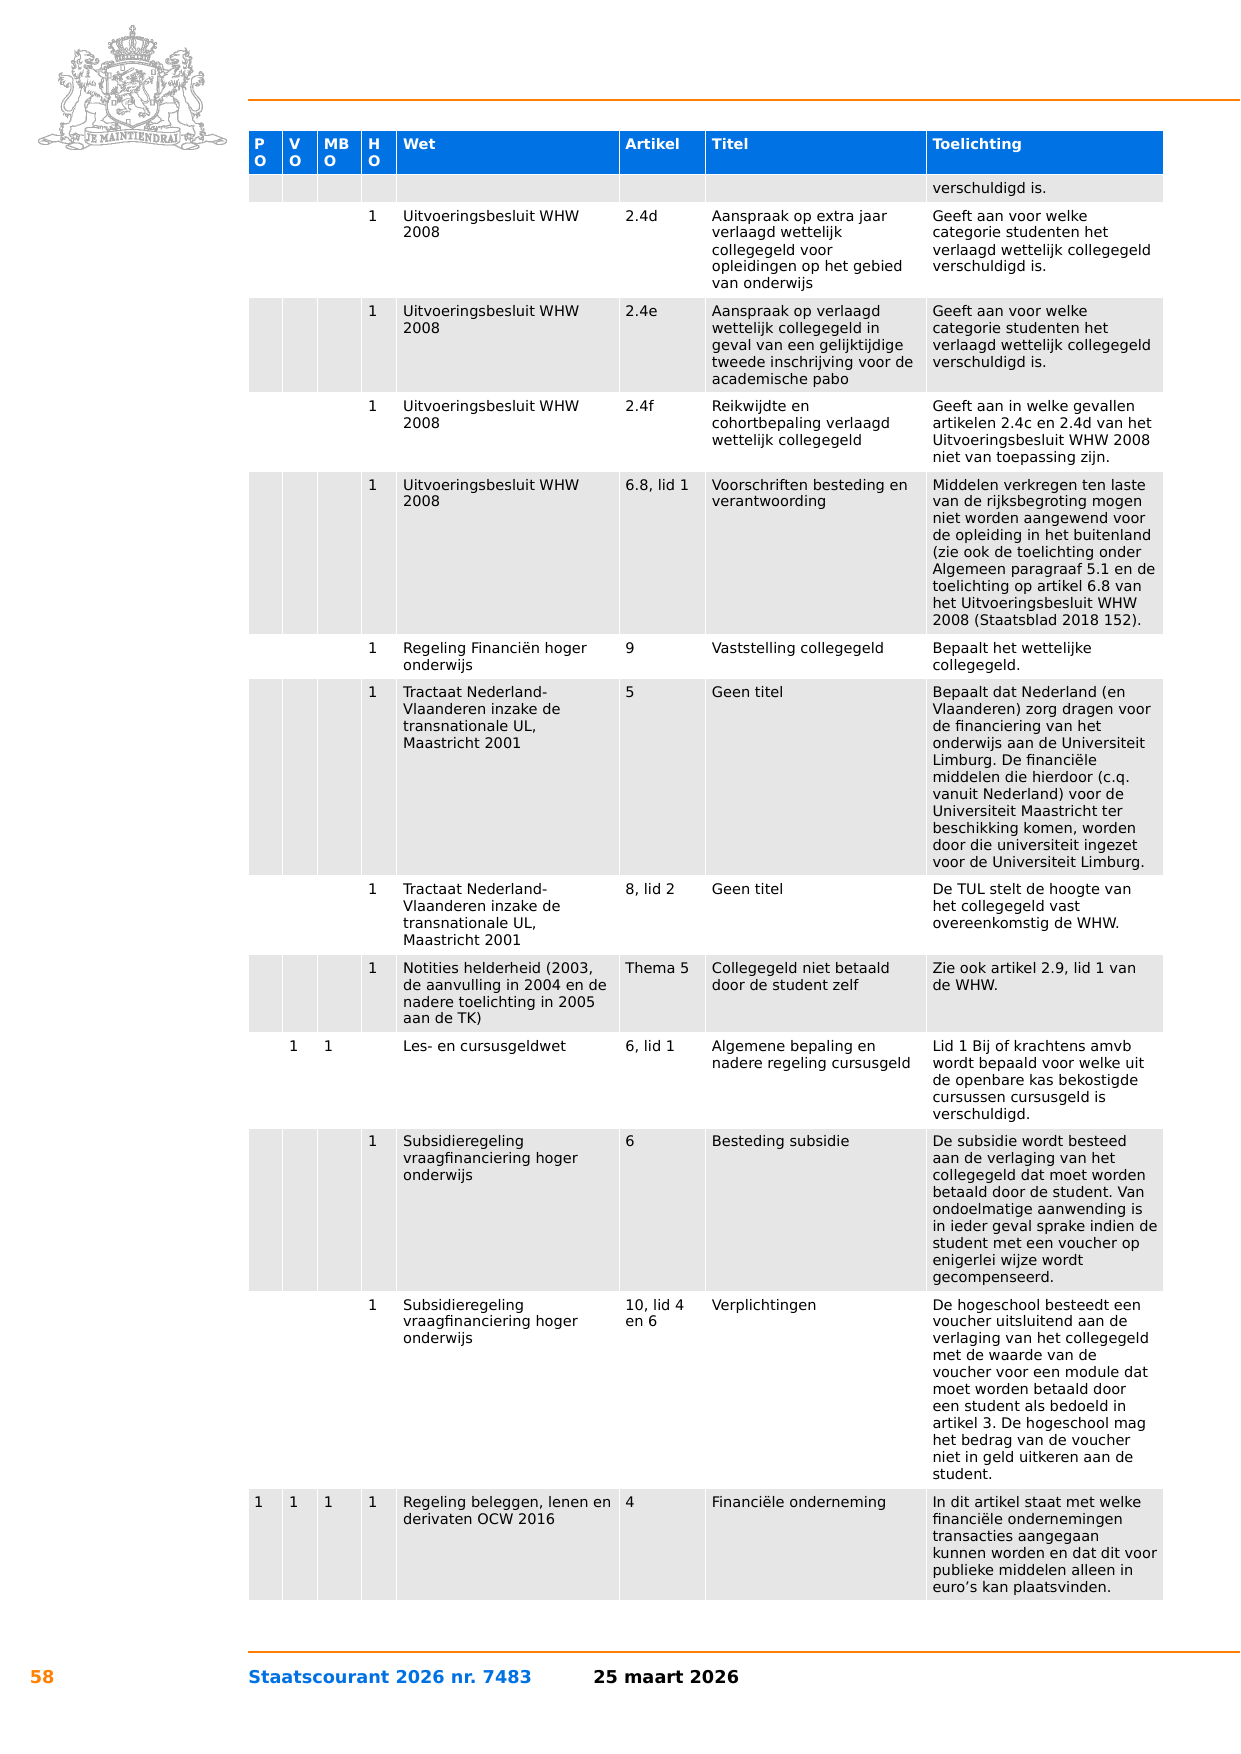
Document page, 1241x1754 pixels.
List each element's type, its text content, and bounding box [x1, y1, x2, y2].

table_cell In dit artikel staat met welke financiële ondernemingen transacties aangegaan kunnen worden en dat dit voor publieke middelen alleen in euro’s kan plaatsvinden. [927, 1489, 1163, 1600]
table_cell Financiële onderneming [706, 1489, 926, 1600]
table_cell 1 [362, 955, 396, 1032]
table_cell [318, 955, 361, 1032]
table_cell Uitvoeringsbesluit WHW 2008 [397, 472, 619, 634]
table_cell 10, lid 4 en 6 [620, 1292, 705, 1488]
table_cell [620, 175, 705, 202]
table_cell 8, lid 2 [620, 876, 705, 954]
table_cell [283, 876, 317, 954]
table_header Toelichting [927, 131, 1163, 174]
table_cell [249, 955, 282, 1032]
table_header VO [283, 131, 317, 174]
table_cell Bepaalt dat Nederland (en Vlaanderen) zorg dragen voor de financiering van het onderwijs aan de Universiteit Limburg. De financiële middelen die hierdoor (c.q. vanuit Nederland) voor de Universiteit Maastricht ter beschikking komen, worden door die universiteit ingezet voor de Universiteit Limburg. [927, 679, 1163, 875]
table_cell verschuldigd is. [927, 175, 1163, 202]
table_cell [318, 679, 361, 875]
table_cell Thema 5 [620, 955, 705, 1032]
table_cell [318, 298, 361, 392]
table_cell [362, 1033, 396, 1127]
table_header Artikel [620, 131, 705, 174]
table_cell Lid 1 Bij of krachtens amvb wordt bepaald voor welke uit de openbare kas bekostigde cursussen cursusgeld is verschuldigd. [927, 1033, 1163, 1127]
table_cell [283, 1129, 317, 1291]
table_cell [249, 1033, 282, 1127]
table_cell [283, 175, 317, 202]
table_cell Notities helderheid (2003, de aanvulling in 2004 en de nadere toelichting in 2005 aan de TK) [397, 955, 619, 1032]
table_cell [249, 1292, 282, 1488]
table_cell 1 [362, 635, 396, 678]
table_cell 6 [620, 1129, 705, 1291]
table_cell Voorschriften besteding en verantwoording [706, 472, 926, 634]
table_cell [318, 635, 361, 678]
table_cell Reikwijdte en cohortbepaling verlaagd wettelijk collegegeld [706, 393, 926, 471]
table_cell De TUL stelt de hoogte van het collegegeld vast overeenkomstig de WHW. [927, 876, 1163, 954]
table_cell 1 [362, 1292, 396, 1488]
table_cell [318, 472, 361, 634]
table_cell 1 [362, 298, 396, 392]
table_cell [249, 298, 282, 392]
table_cell Geen titel [706, 679, 926, 875]
table_cell [283, 635, 317, 678]
table_cell Geeft aan in welke gevallen artikelen 2.4c en 2.4d van het Uitvoeringsbesluit WHW 2008 niet van toepassing zijn. [927, 393, 1163, 471]
table_cell [249, 876, 282, 954]
table_cell [318, 876, 361, 954]
table_cell Tractaat Nederland- Vlaanderen inzake de transnationale UL, Maastricht 2001 [397, 876, 619, 954]
table_cell Aanspraak op extra jaar verlaagd wettelijk collegegeld voor opleidingen op het gebied van onderwijs [706, 203, 926, 297]
table_cell 1 [318, 1033, 361, 1127]
table_cell Geen titel [706, 876, 926, 954]
table_cell Les- en cursusgeldwet [397, 1033, 619, 1127]
table_cell De subsidie wordt besteed aan de verlaging van het collegegeld dat moet worden betaald door de student. Van ondoelmatige aanwending is in ieder geval sprake indien de student met een voucher op enigerlei wijze wordt gecompenseerd. [927, 1129, 1163, 1291]
table_cell 1 [362, 1129, 396, 1291]
table_cell Aanspraak op verlaagd wettelijk collegegeld in geval van een gelijktijdige tweede inschrijving voor de academische pabo [706, 298, 926, 392]
table_cell [318, 203, 361, 297]
table_cell Subsidieregeling vraagfinanciering hoger onderwijs [397, 1129, 619, 1291]
table_cell Subsidieregeling vraagfinanciering hoger onderwijs [397, 1292, 619, 1488]
table_cell [249, 1129, 282, 1291]
table_header Wet [397, 131, 619, 174]
table_header HO [362, 131, 396, 174]
table_cell 4 [620, 1489, 705, 1600]
table_cell [249, 472, 282, 634]
table_cell Regeling Financiën hoger onderwijs [397, 635, 619, 678]
table_cell Regeling beleggen, lenen en derivaten OCW 2016 [397, 1489, 619, 1600]
table_cell Middelen verkregen ten laste van de rijksbegroting mogen niet worden aangewend voor de opleiding in het buitenland (zie ook de toelichting onder Algemeen paragraaf 5.1 en de toelichting op artikel 6.8 van het Uitvoeringsbesluit WHW 2008 (Staatsblad 2018 152). [927, 472, 1163, 634]
table_cell [283, 679, 317, 875]
table_cell [706, 175, 926, 202]
table_cell [249, 175, 282, 202]
table_header Titel [706, 131, 926, 174]
table_cell [249, 393, 282, 471]
table_cell [249, 679, 282, 875]
table_cell Bepaalt het wettelijke collegegeld. [927, 635, 1163, 678]
table_cell [283, 472, 317, 634]
table_cell Verplichtingen [706, 1292, 926, 1488]
table_cell Algemene bepaling en nadere regeling cursusgeld [706, 1033, 926, 1127]
table_cell [397, 175, 619, 202]
table_cell [318, 1292, 361, 1488]
table_cell [318, 1129, 361, 1291]
table_cell [283, 1292, 317, 1488]
table_cell [249, 203, 282, 297]
table_cell 6, lid 1 [620, 1033, 705, 1127]
table_cell 1 [318, 1489, 361, 1600]
table_cell [283, 393, 317, 471]
table_cell 1 [362, 679, 396, 875]
picture [38, 25, 227, 150]
table_cell Tractaat Nederland- Vlaanderen inzake de transnationale UL, Maastricht 2001 [397, 679, 619, 875]
table_cell Geeft aan voor welke categorie studenten het verlaagd wettelijk collegegeld verschuldigd is. [927, 203, 1163, 297]
table_cell 1 [283, 1033, 317, 1127]
table_cell 2.4e [620, 298, 705, 392]
table_cell 1 [362, 393, 396, 471]
table_cell Geeft aan voor welke categorie studenten het verlaagd wettelijk collegegeld verschuldigd is. [927, 298, 1163, 392]
table_cell 2.4f [620, 393, 705, 471]
table_cell [362, 175, 396, 202]
table_cell 1 [362, 472, 396, 634]
table_header MBO [318, 131, 361, 174]
table_cell Besteding subsidie [706, 1129, 926, 1291]
table_cell [283, 203, 317, 297]
table_header PO [249, 131, 282, 174]
table_cell 1 [362, 876, 396, 954]
table_cell 2.4d [620, 203, 705, 297]
table_cell [249, 635, 282, 678]
table_cell Vaststelling collegegeld [706, 635, 926, 678]
table_cell Uitvoeringsbesluit WHW 2008 [397, 393, 619, 471]
table_cell De hogeschool besteedt een voucher uitsluitend aan de verlaging van het collegegeld met de waarde van de voucher voor een module dat moet worden betaald door een student als bedoeld in artikel 3. De hogeschool mag het bedrag van de voucher niet in geld uitkeren aan de student. [927, 1292, 1163, 1488]
table_cell Uitvoeringsbesluit WHW 2008 [397, 203, 619, 297]
table_cell 1 [249, 1489, 282, 1600]
table_cell 5 [620, 679, 705, 875]
table_cell Collegegeld niet betaald door de student zelf [706, 955, 926, 1032]
table_cell 6.8, lid 1 [620, 472, 705, 634]
table_cell 1 [283, 1489, 317, 1600]
table_cell [318, 393, 361, 471]
table_cell Zie ook artikel 2.9, lid 1 van de WHW. [927, 955, 1163, 1032]
table_cell 9 [620, 635, 705, 678]
table_cell 1 [362, 203, 396, 297]
table_cell Uitvoeringsbesluit WHW 2008 [397, 298, 619, 392]
table_cell [283, 955, 317, 1032]
table_cell [318, 175, 361, 202]
table_cell 1 [362, 1489, 396, 1600]
table_cell [283, 298, 317, 392]
